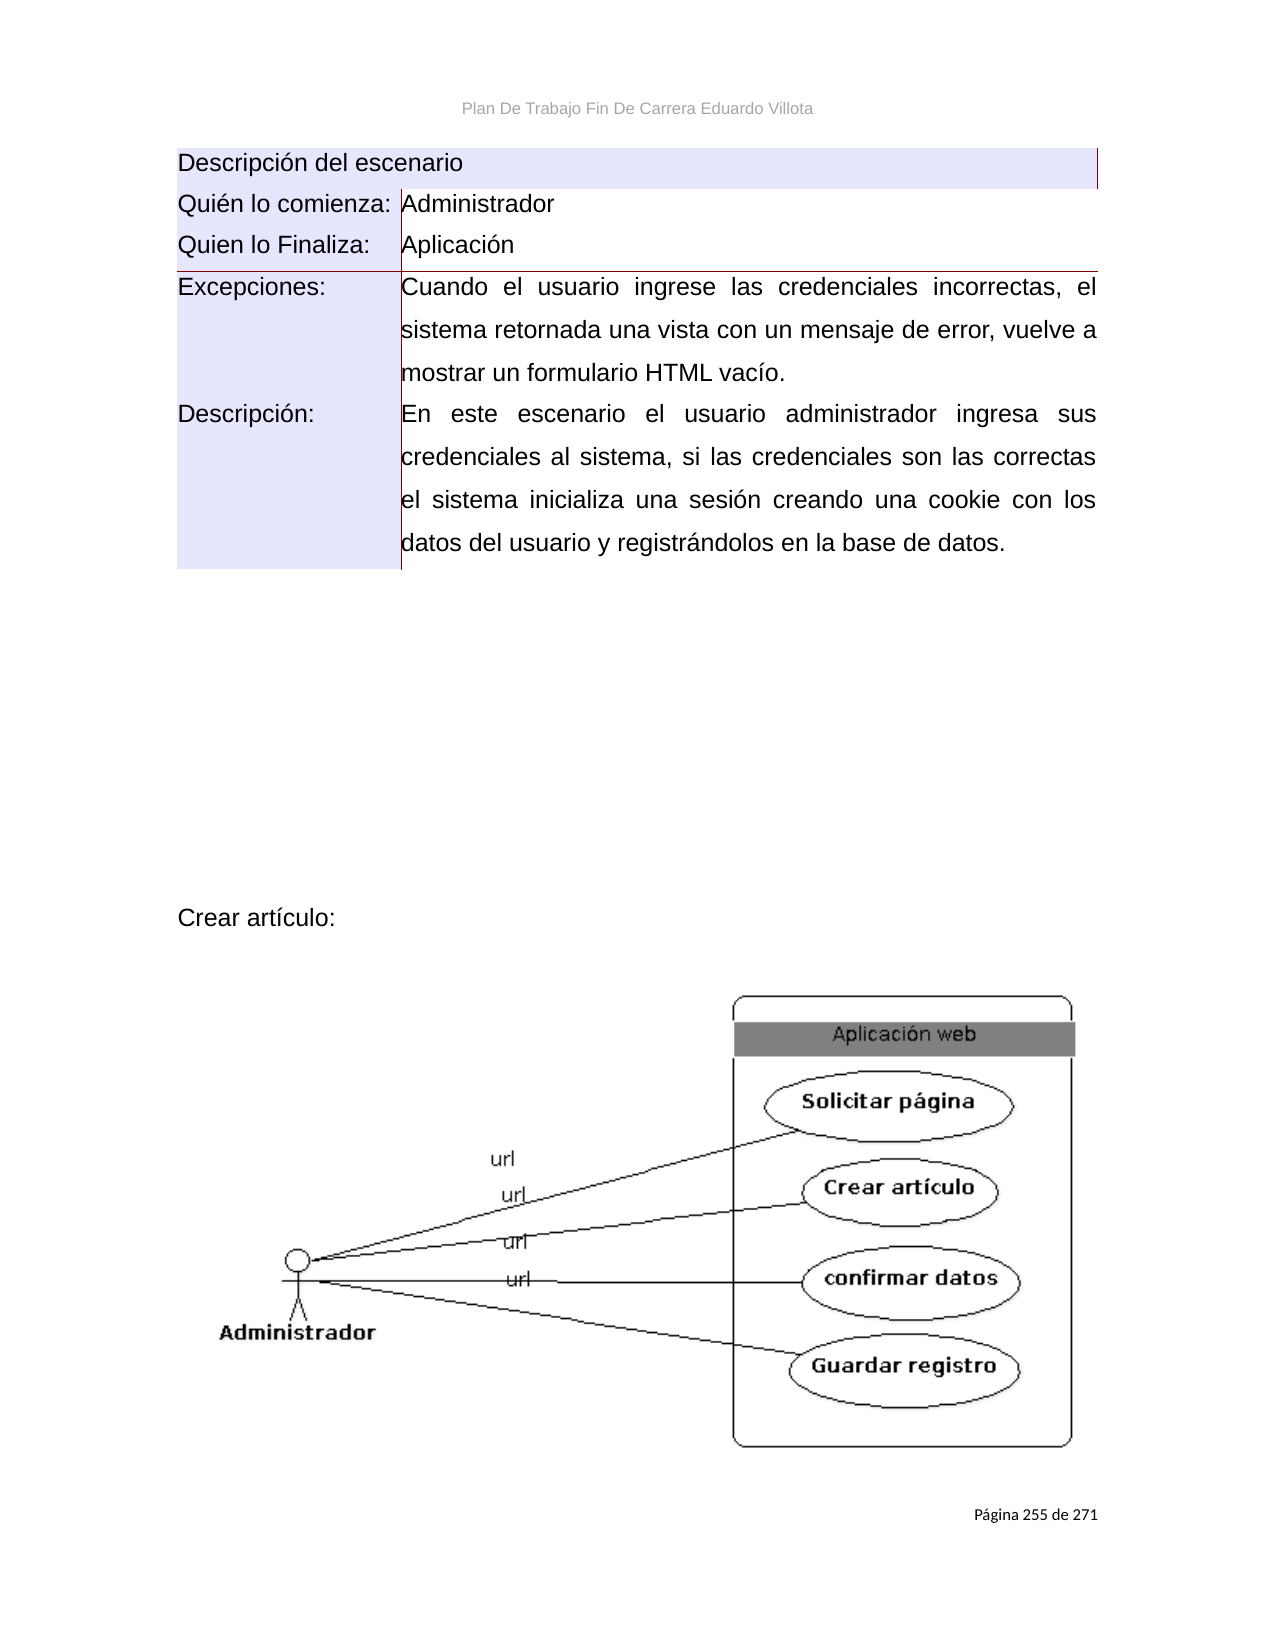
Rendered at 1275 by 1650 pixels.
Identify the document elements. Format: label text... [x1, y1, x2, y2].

table_cell Aplicación [402, 230, 1097, 271]
table_cell Quién lo comienza: [177, 189, 401, 230]
text Crear artículo: [177, 903, 1098, 932]
table_cell Administrador [402, 189, 1097, 230]
picture [182, 977, 1096, 1465]
table_cell Quien lo Finaliza: [177, 230, 401, 271]
table_cell Excepciones: [177, 272, 401, 399]
table_header Descripción del escenario [177, 148, 1097, 189]
table_cell Descripción: [177, 399, 401, 569]
table_cell En este escenario el usuario administrador ingresa sus credenciales al sistema, si las credenciales son las correctas el sistema inicializa una sesión creando una cookie con los datos del usuario y registrándolos en la base de datos. [402, 399, 1097, 569]
table_cell Cuando el usuario ingrese las credenciales incorrectas, el sistema retornada una vista con un mensaje de error, vuelve a mostrar un formulario HTML vacío. [402, 272, 1097, 399]
